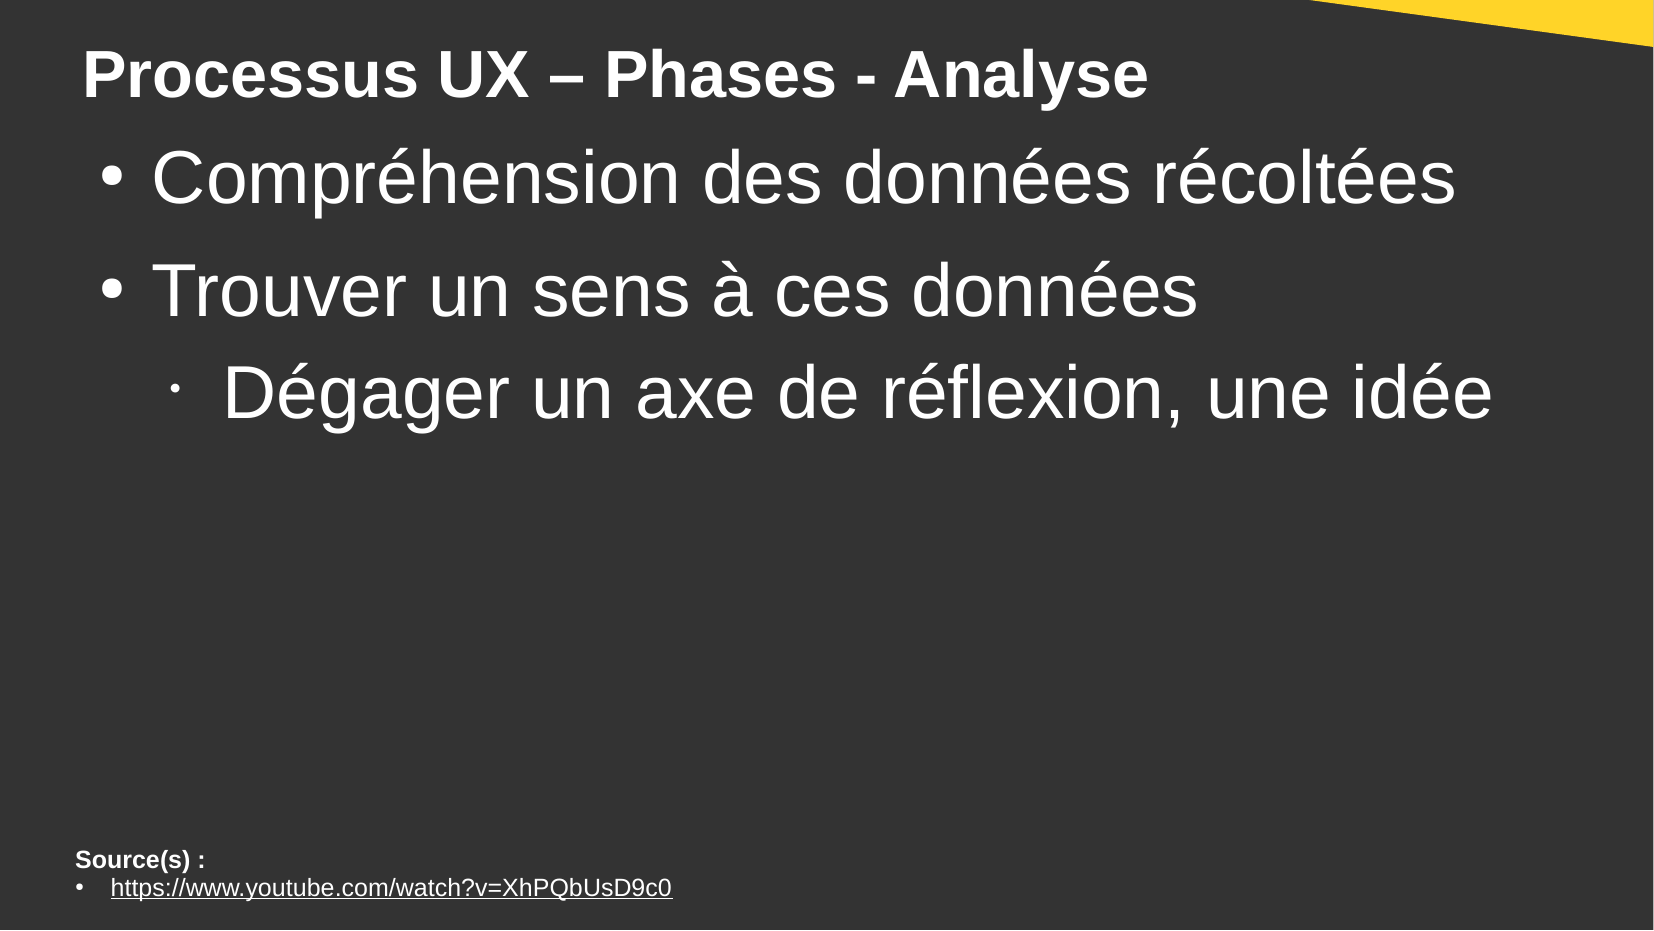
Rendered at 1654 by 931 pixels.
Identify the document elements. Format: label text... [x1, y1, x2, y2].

title Processus UX – Phases - Analyse [82, 37, 1571, 114]
text_box Source(s) : https://www.youtube.com/watch?v=XhPQbUsD9c0 [60, 838, 1546, 931]
text_box [1309, 0, 1654, 48]
list Compréhension des données récoltées Trouver un sens à ces données Dégager un axe de réflexion, une idée [80, 135, 1620, 827]
